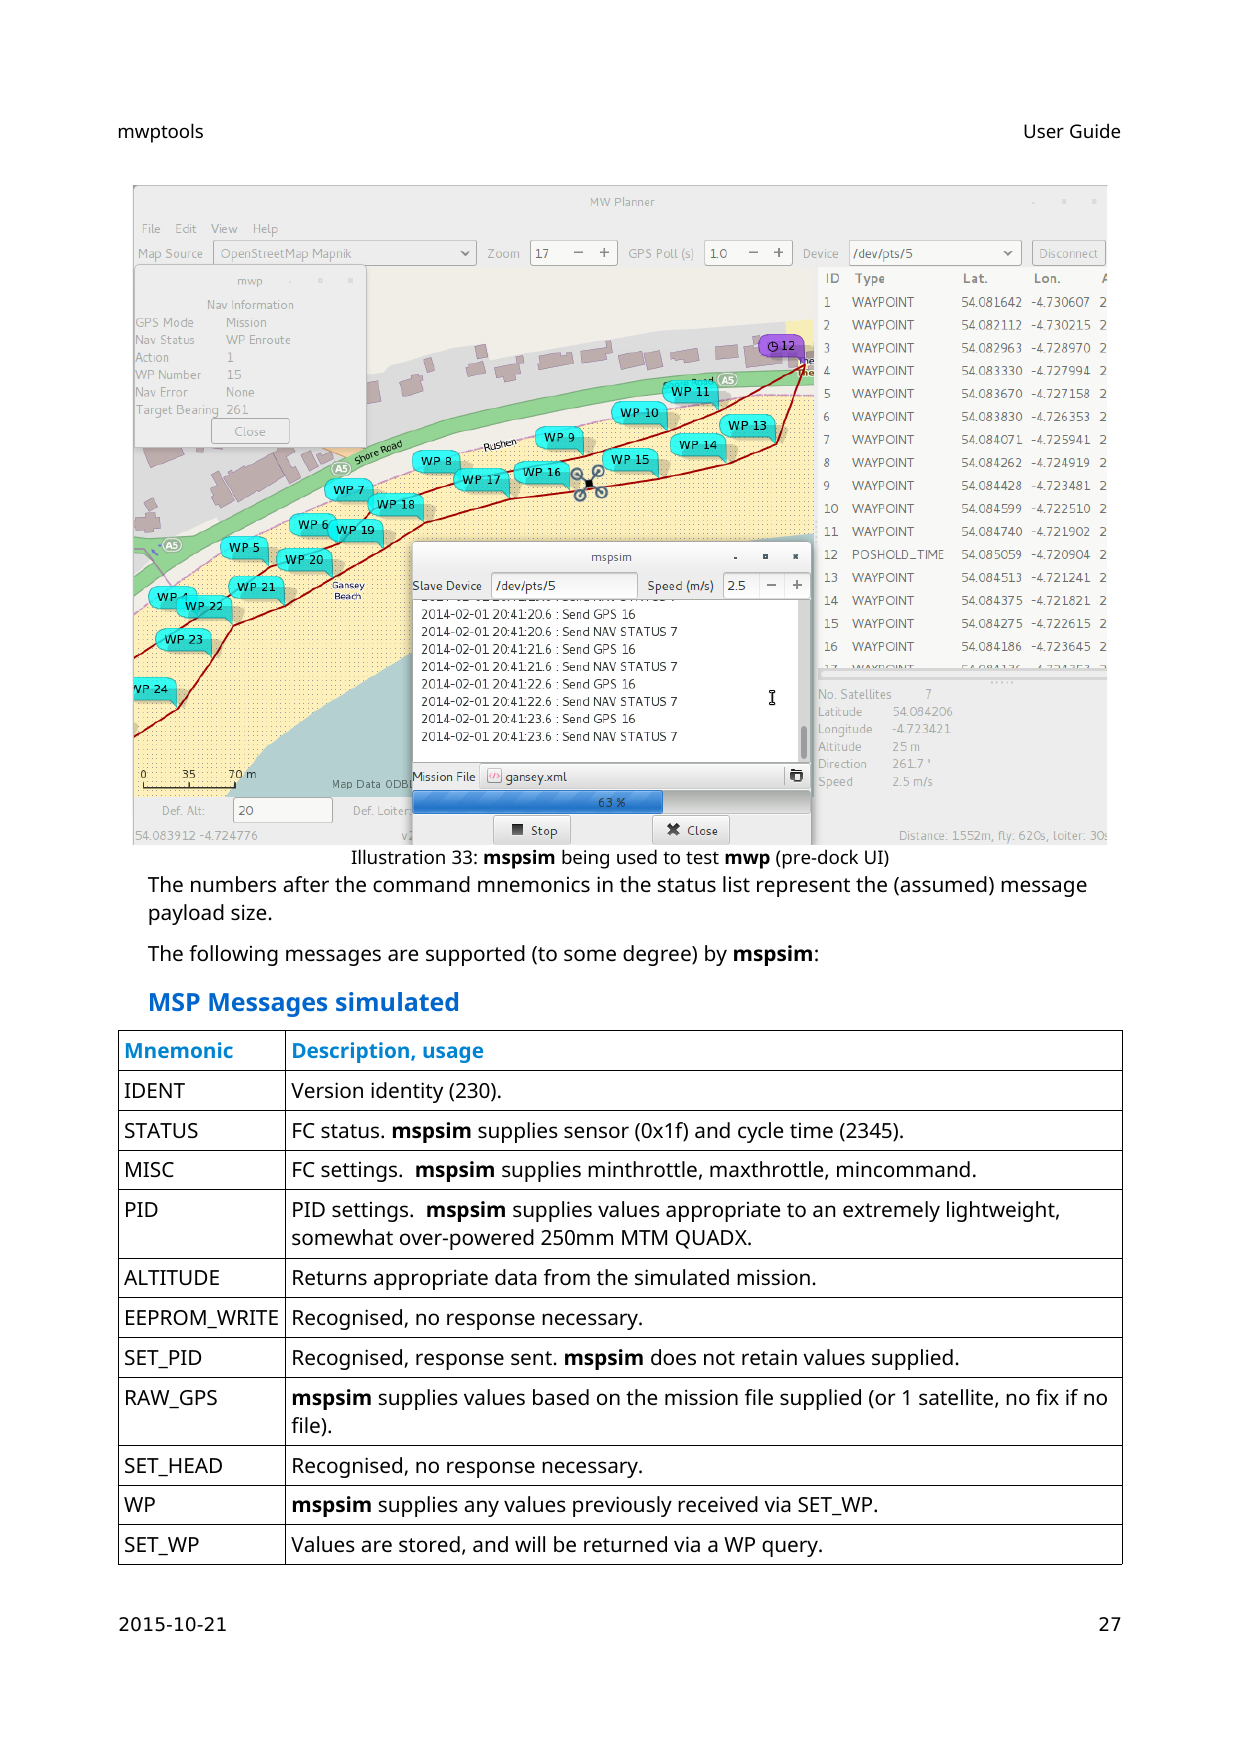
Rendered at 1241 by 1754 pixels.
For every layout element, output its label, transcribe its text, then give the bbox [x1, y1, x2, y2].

table_cell Recognised, no response necessary. [286, 1298, 1122, 1337]
table_cell IDENT [119, 1071, 285, 1110]
table_cell Recognised, response sent. mspsim does not retain values supplied. [286, 1338, 1122, 1377]
table_cell RAW_GPS [119, 1378, 285, 1445]
table_cell Recognised, no response necessary. [286, 1446, 1122, 1485]
table_header Mnemonic [119, 1031, 285, 1070]
text Illustration 33: mspsim being used to test mwp (pre-dock UI) [133, 845, 1107, 870]
text The numbers after the command mnemonics in the status list represent the (assumed) message payload size. [148, 173, 1122, 927]
table_cell Version identity (230). [286, 1071, 1122, 1110]
table_cell WP [119, 1486, 285, 1524]
text The following messages are supported (to some degree) by mspsim: [148, 939, 1122, 967]
table_cell PID [119, 1190, 285, 1258]
table_cell ALTITUDE [119, 1259, 285, 1297]
picture [132, 185, 1108, 845]
table_cell FC settings. mspsim supplies minthrottle, maxthrottle, mincommand. [286, 1151, 1122, 1189]
subtitle MSP Messages simulated [148, 984, 1122, 1018]
table_header Description, usage [286, 1031, 1122, 1070]
table_cell STATUS [119, 1111, 285, 1150]
table_cell Returns appropriate data from the simulated mission. [286, 1259, 1122, 1297]
table_cell mspsim supplies values based on the mission file supplied (or 1 satellite, no fix if no file). [286, 1378, 1122, 1445]
table_cell mspsim supplies any values previously received via SET_WP. [286, 1486, 1122, 1524]
table_cell SET_PID [119, 1338, 285, 1377]
table_cell FC status. mspsim supplies sensor (0x1f) and cycle time (2345). [286, 1111, 1122, 1150]
table_cell PID settings. mspsim supplies values appropriate to an extremely lightweight, somewhat over-powered 250mm MTM QUADX. [286, 1190, 1122, 1258]
table_cell MISC [119, 1151, 285, 1189]
table_cell Values are stored, and will be returned via a WP query. [286, 1525, 1122, 1564]
table_cell SET_WP [119, 1525, 285, 1564]
table_cell SET_HEAD [119, 1446, 285, 1485]
table_cell EEPROM_WRITE [119, 1298, 285, 1337]
